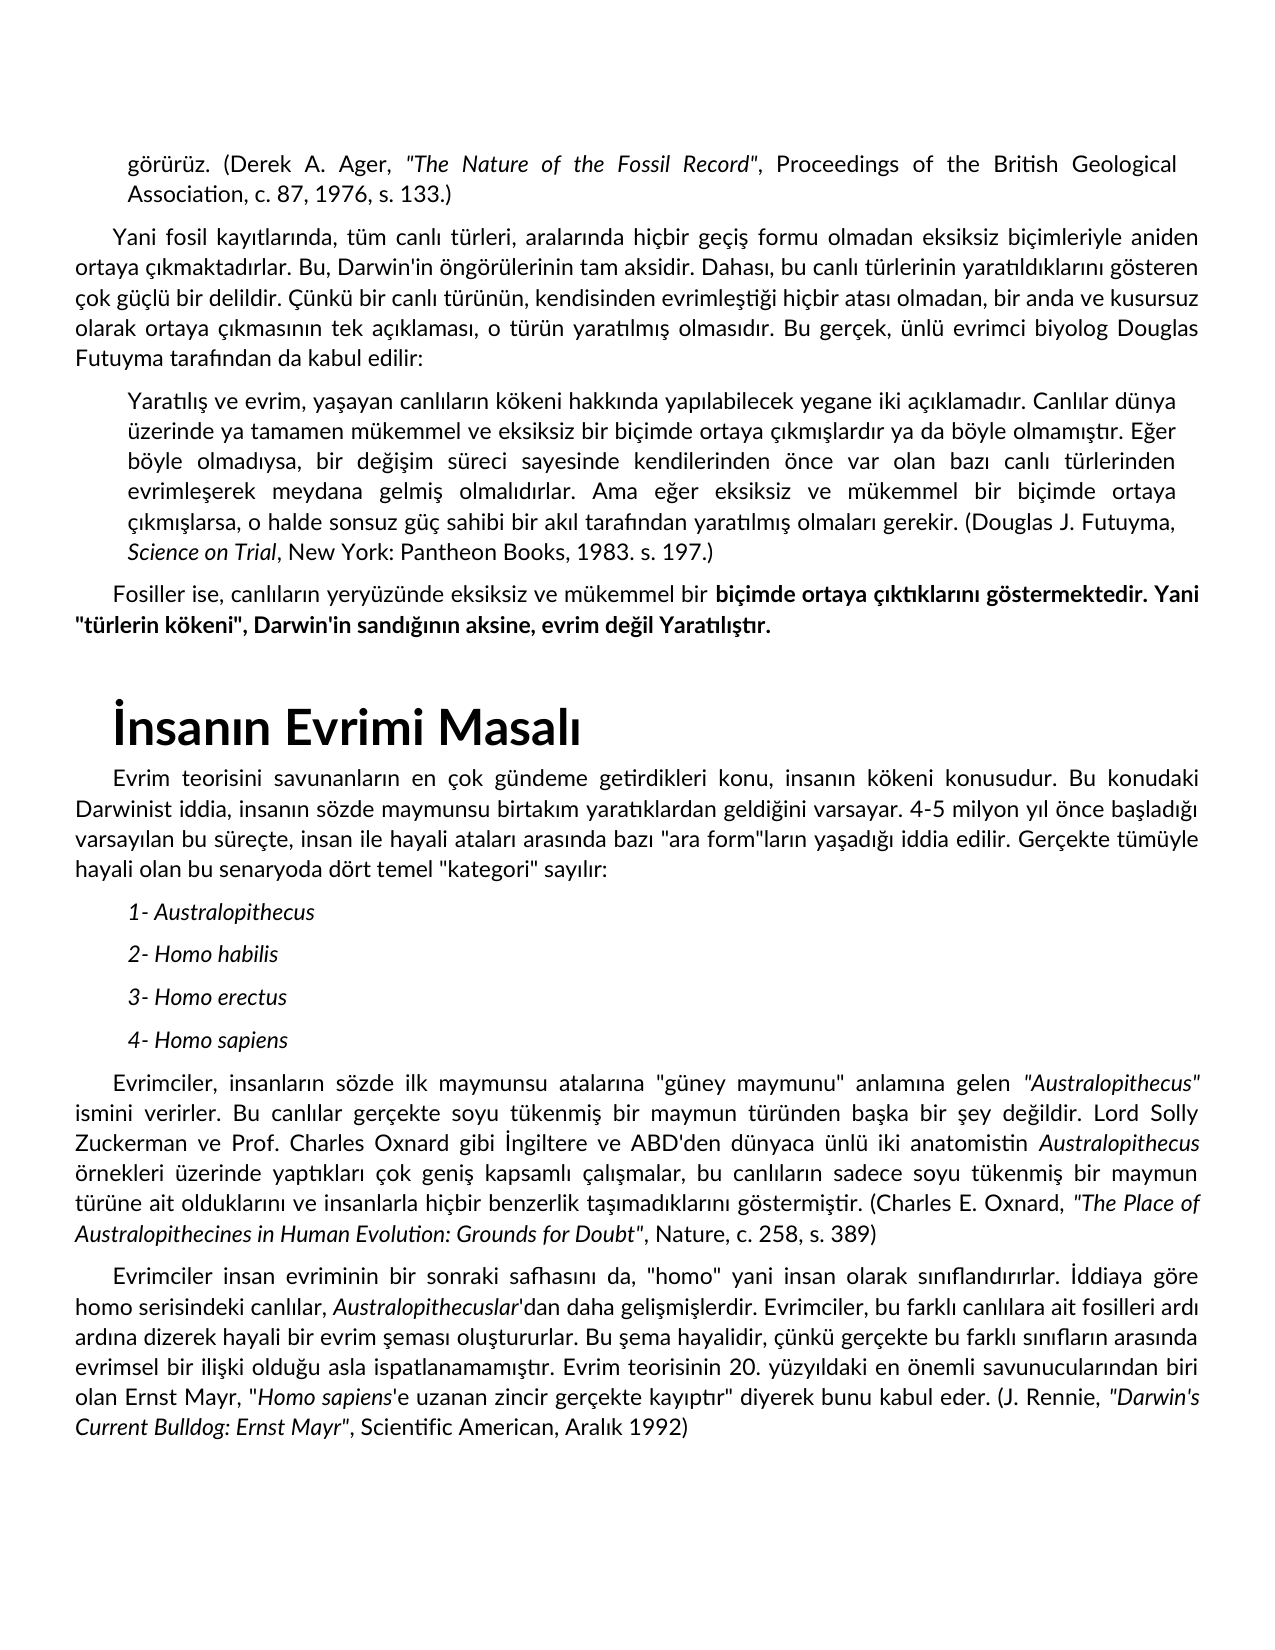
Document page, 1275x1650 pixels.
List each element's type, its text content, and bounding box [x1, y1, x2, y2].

text 3- Homo erectus [127, 983, 1177, 1010]
text Evrim teorisini savunanların en çok gündeme getirdikleri konu, insanın kökeni konusudur. Bu konudaki Darwinist iddia, insanın sözde maymunsu birtakım yaratıklardan geldiğini varsayar. 4-5 milyon yıl önce başladığı varsayılan bu süreçte, insan ile hayali ataları arasında bazı "ara form"ların yaşadığı iddia edilir. Gerçekte tümüyle hayali olan bu senaryoda dört temel "kategori" sayılır: [75, 764, 1200, 882]
subtitle İnsanın Evrimi Masalı [112, 696, 1200, 756]
text Fosiller ise, canlıların yeryüzünde eksiksiz ve mükemmel bir biçimde ortaya çıktıklarını göstermektedir. Yani "türlerin kökeni", Darwin'in sandığının aksine, evrim değil Yaratılıştır. [75, 580, 1200, 638]
text Evrimciler, insanların sözde ilk maymunsu atalarına "güney maymunu" anlamına gelen "Australopithecus" ismini verirler. Bu canlılar gerçekte soyu tükenmiş bir maymun türünden başka bir şey değildir. Lord Solly Zuckerman ve Prof. Charles Oxnard gibi İngiltere ve ABD'den dünyaca ünlü iki anatomistin Australopithecus örnekleri üzerinde yaptıkları çok geniş kapsamlı çalışmalar, bu canlıların sadece soyu tükenmiş bir maymun türüne ait olduklarını ve insanlarla hiçbir benzerlik taşımadıklarını göstermiştir. (Charles E. Oxnard, "The Place of Australopithecines in Human Evolution: Grounds for Doubt", Nature, c. 258, s. 389) [75, 1068, 1200, 1247]
text 2- Homo habilis [127, 940, 1177, 968]
text 4- Homo sapiens [127, 1026, 1177, 1053]
text Yaratılış ve evrim, yaşayan canlıların kökeni hakkında yapılabilecek yegane iki açıklamadır. Canlılar dünya üzerinde ya tamamen mükemmel ve eksiksiz bir biçimde ortaya çıkmışlardır ya da böyle olmamıştır. Eğer böyle olmadıysa, bir değişim süreci sayesinde kendilerinden önce var olan bazı canlı türlerinden evrimleşerek meydana gelmiş olmalıdırlar. Ama eğer eksiksiz ve mükemmel bir biçimde ortaya çıkmışlarsa, o halde sonsuz güç sahibi bir akıl tarafından yaratılmış olmaları gerekir. (Douglas J. Futuyma, Science on Trial, New York: Pantheon Books, 1983. s. 197.) [127, 386, 1177, 565]
text 1- Australopithecus [127, 897, 1177, 925]
text Yani fosil kayıtlarında, tüm canlı türleri, aralarında hiçbir geçiş formu olmadan eksiksiz biçimleriyle aniden ortaya çıkmaktadırlar. Bu, Darwin'in öngörülerinin tam aksidir. Dahası, bu canlı türlerinin yaratıldıklarını gösteren çok güçlü bir delildir. Çünkü bir canlı türünün, kendisinden evrimleştiği hiçbir atası olmadan, bir anda ve kusursuz olarak ortaya çıkmasının tek açıklaması, o türün yaratılmış olmasıdır. Bu gerçek, ünlü evrimci biyolog Douglas Futuyma tarafından da kabul edilir: [75, 223, 1200, 371]
text görürüz. (Derek A. Ager, "The Nature of the Fossil Record", Proceedings of the British Geological Association, c. 87, 1976, s. 133.) [127, 150, 1177, 208]
text Evrimciler insan evriminin bir sonraki safhasını da, "homo" yani insan olarak sınıflandırırlar. İddiaya göre homo serisindeki canlılar, Australopithecuslar'dan daha gelişmişlerdir. Evrimciler, bu farklı canlılara ait fosilleri ardı ardına dizerek hayali bir evrim şeması oluştururlar. Bu şema hayalidir, çünkü gerçekte bu farklı sınıfların arasında evrimsel bir ilişki olduğu asla ispatlanamamıştır. Evrim teorisinin 20. yüzyıldaki en önemli savunucularından biri olan Ernst Mayr, "Homo sapiens'e uzanan zincir gerçekte kayıptır" diyerek bunu kabul eder. (J. Rennie, "Darwin's Current Bulldog: Ernst Mayr", Scientific American, Aralık 1992) [75, 1262, 1200, 1441]
